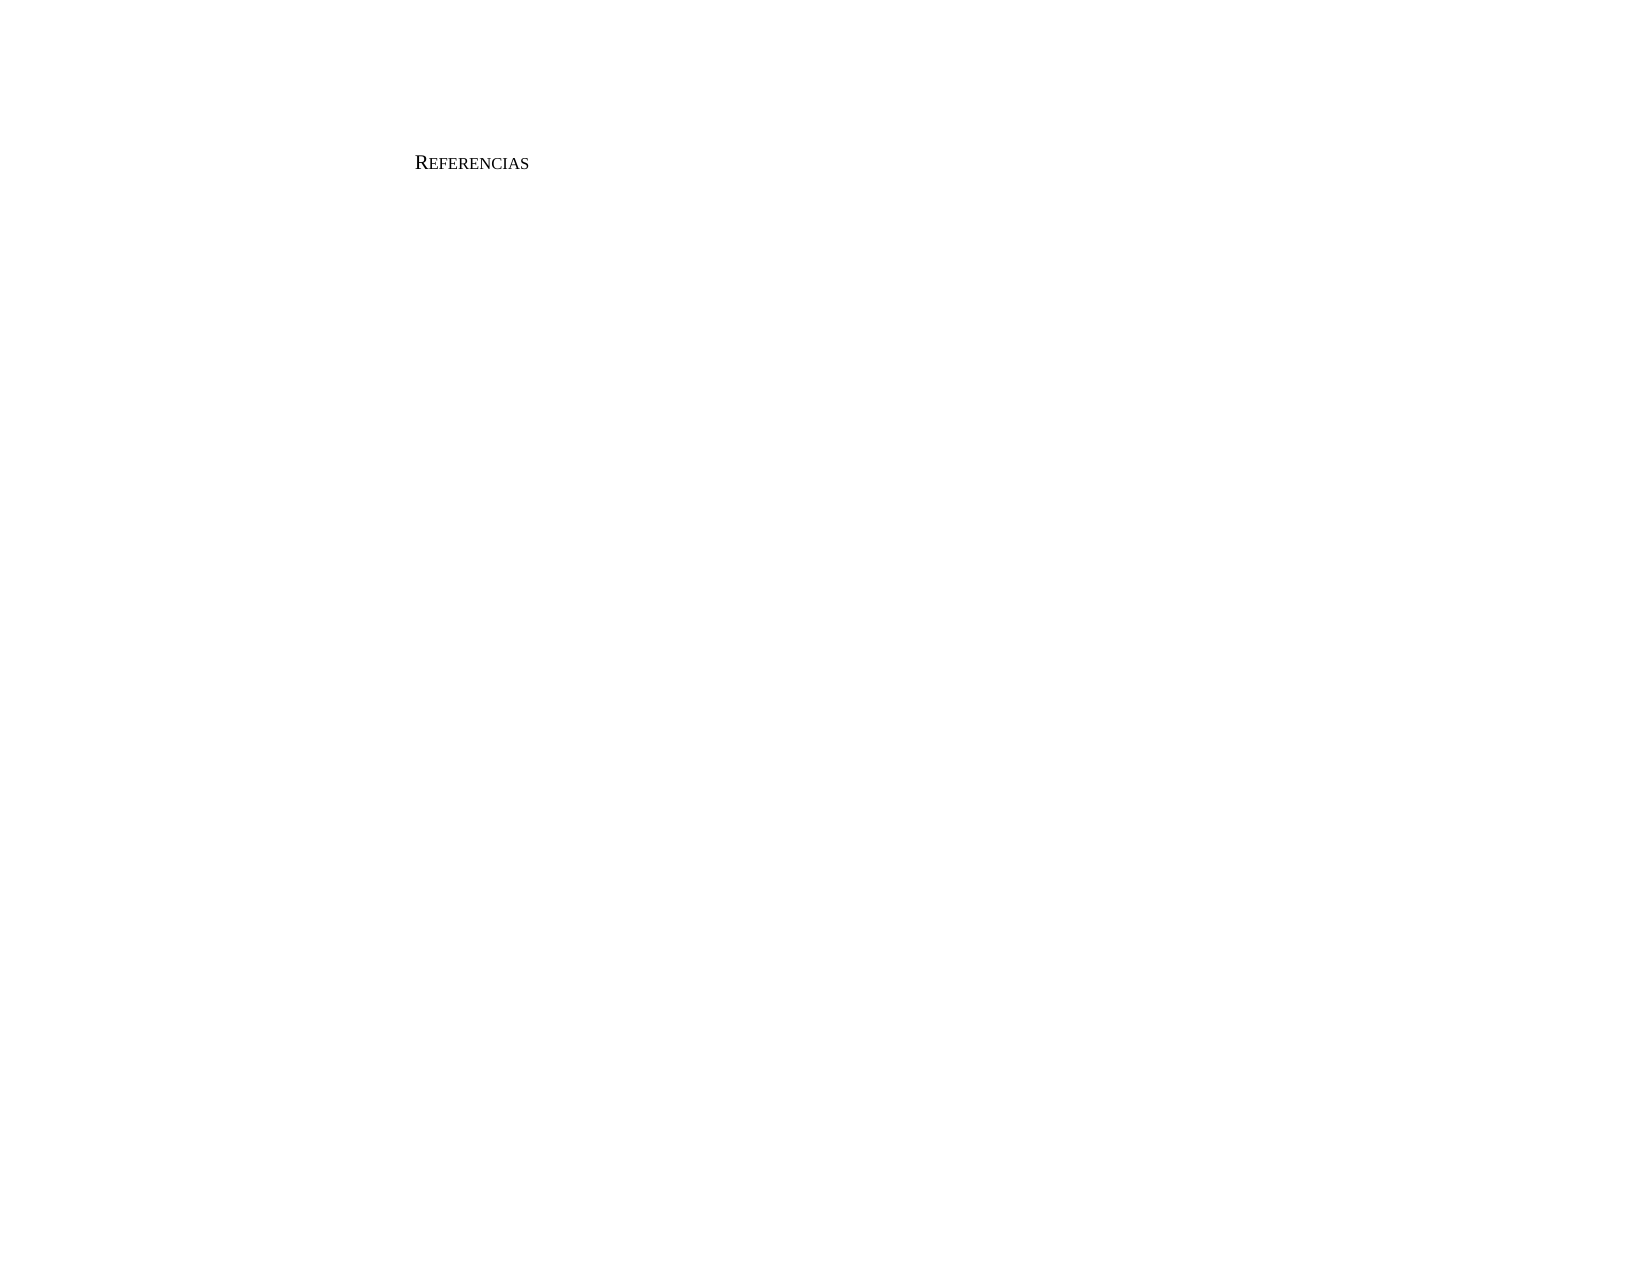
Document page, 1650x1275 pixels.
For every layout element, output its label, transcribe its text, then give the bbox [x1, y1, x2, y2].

subtitle Referencias [150, 150, 794, 174]
